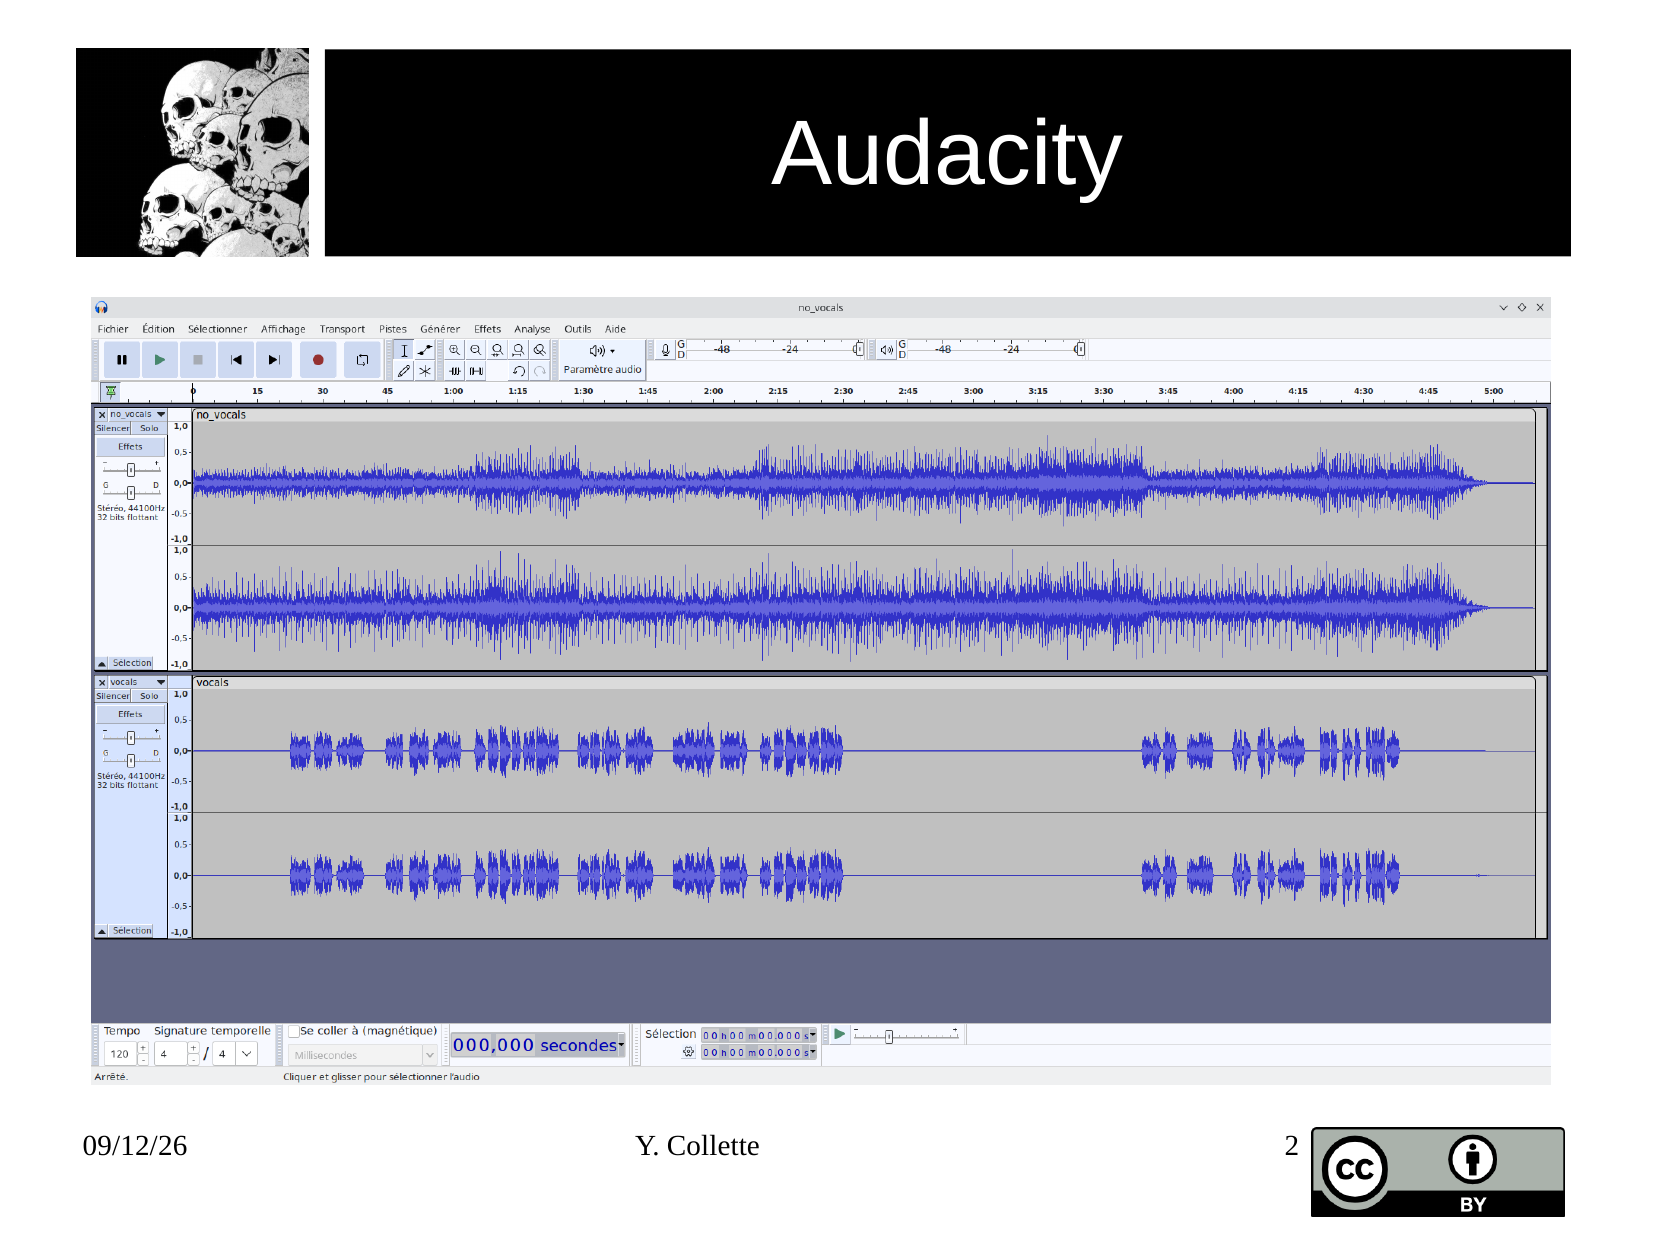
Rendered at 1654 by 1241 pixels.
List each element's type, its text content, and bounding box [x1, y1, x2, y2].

title Audacity [324, 49, 1571, 256]
picture [41, 48, 1600, 1217]
